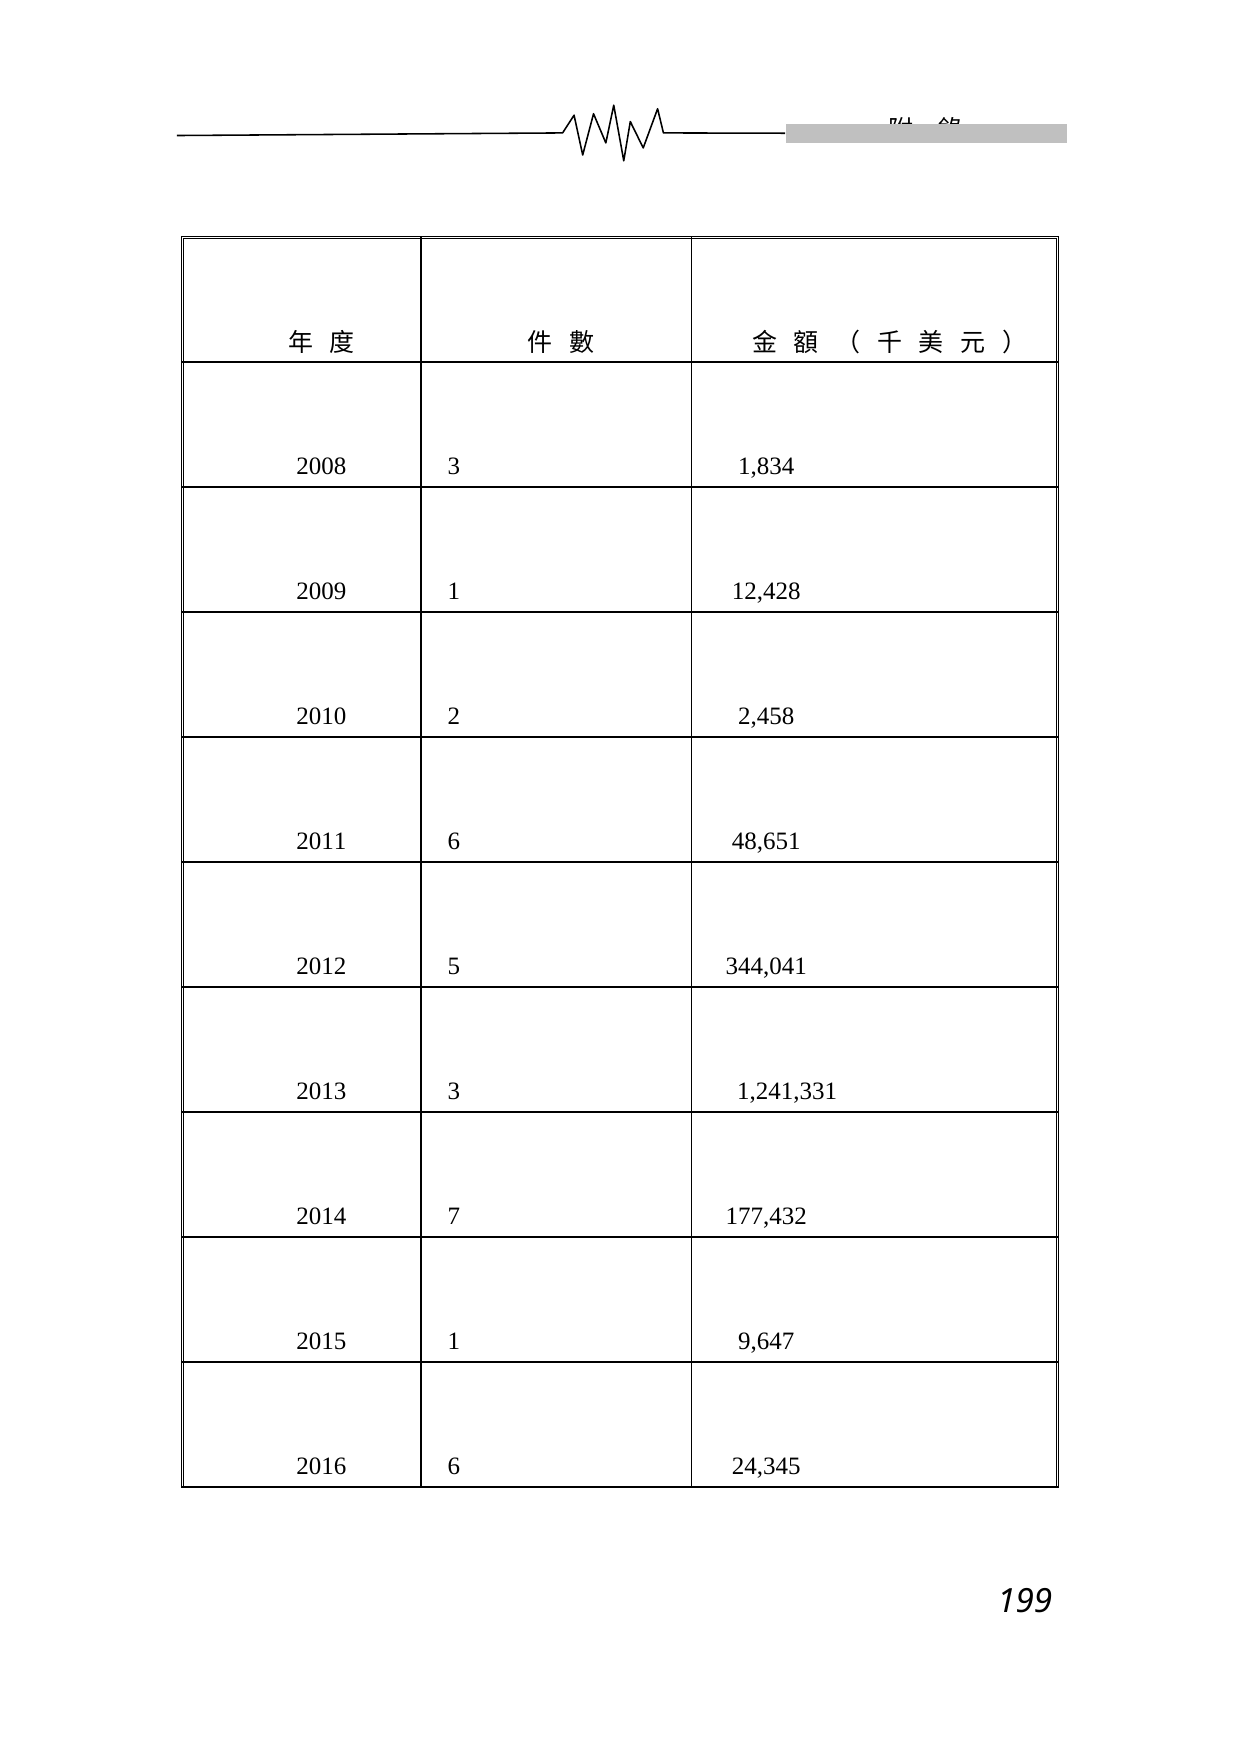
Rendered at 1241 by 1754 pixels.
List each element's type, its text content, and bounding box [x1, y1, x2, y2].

table_cell 2,458 [692, 613, 1056, 736]
table_cell 2012 [184, 863, 420, 986]
table_cell 2013 [184, 988, 420, 1111]
table_cell 2011 [184, 738, 420, 861]
table_cell 2015 [184, 1238, 420, 1361]
table_cell 2 [422, 613, 691, 736]
table_cell 12,428 [692, 488, 1056, 611]
table_cell 6 [422, 1363, 691, 1486]
table_cell 9,647 [692, 1238, 1056, 1361]
table_cell 3 [422, 363, 691, 486]
table_cell 2010 [184, 613, 420, 736]
table_cell 5 [422, 863, 691, 986]
table_cell 48,651 [692, 738, 1056, 861]
table_cell 177,432 [692, 1113, 1056, 1236]
table_cell 7 [422, 1113, 691, 1236]
table_cell 1 [422, 488, 691, 611]
table_cell 3 [422, 988, 691, 1111]
table_cell 2016 [184, 1363, 420, 1486]
table_header 件數 [422, 239, 691, 361]
table_cell 1 [422, 1238, 691, 1361]
table_cell 2009 [184, 488, 420, 611]
table_cell 344,041 [692, 863, 1056, 986]
table_header 年度 [184, 239, 420, 361]
table_header 金額（千美元） [692, 239, 1056, 361]
table_cell 1,241,331 [692, 988, 1056, 1111]
table_cell 2014 [184, 1113, 420, 1236]
table_cell 1,834 [692, 363, 1056, 486]
table_cell 6 [422, 738, 691, 861]
table_cell 24,345 [692, 1363, 1056, 1486]
table_cell 2008 [184, 363, 420, 486]
